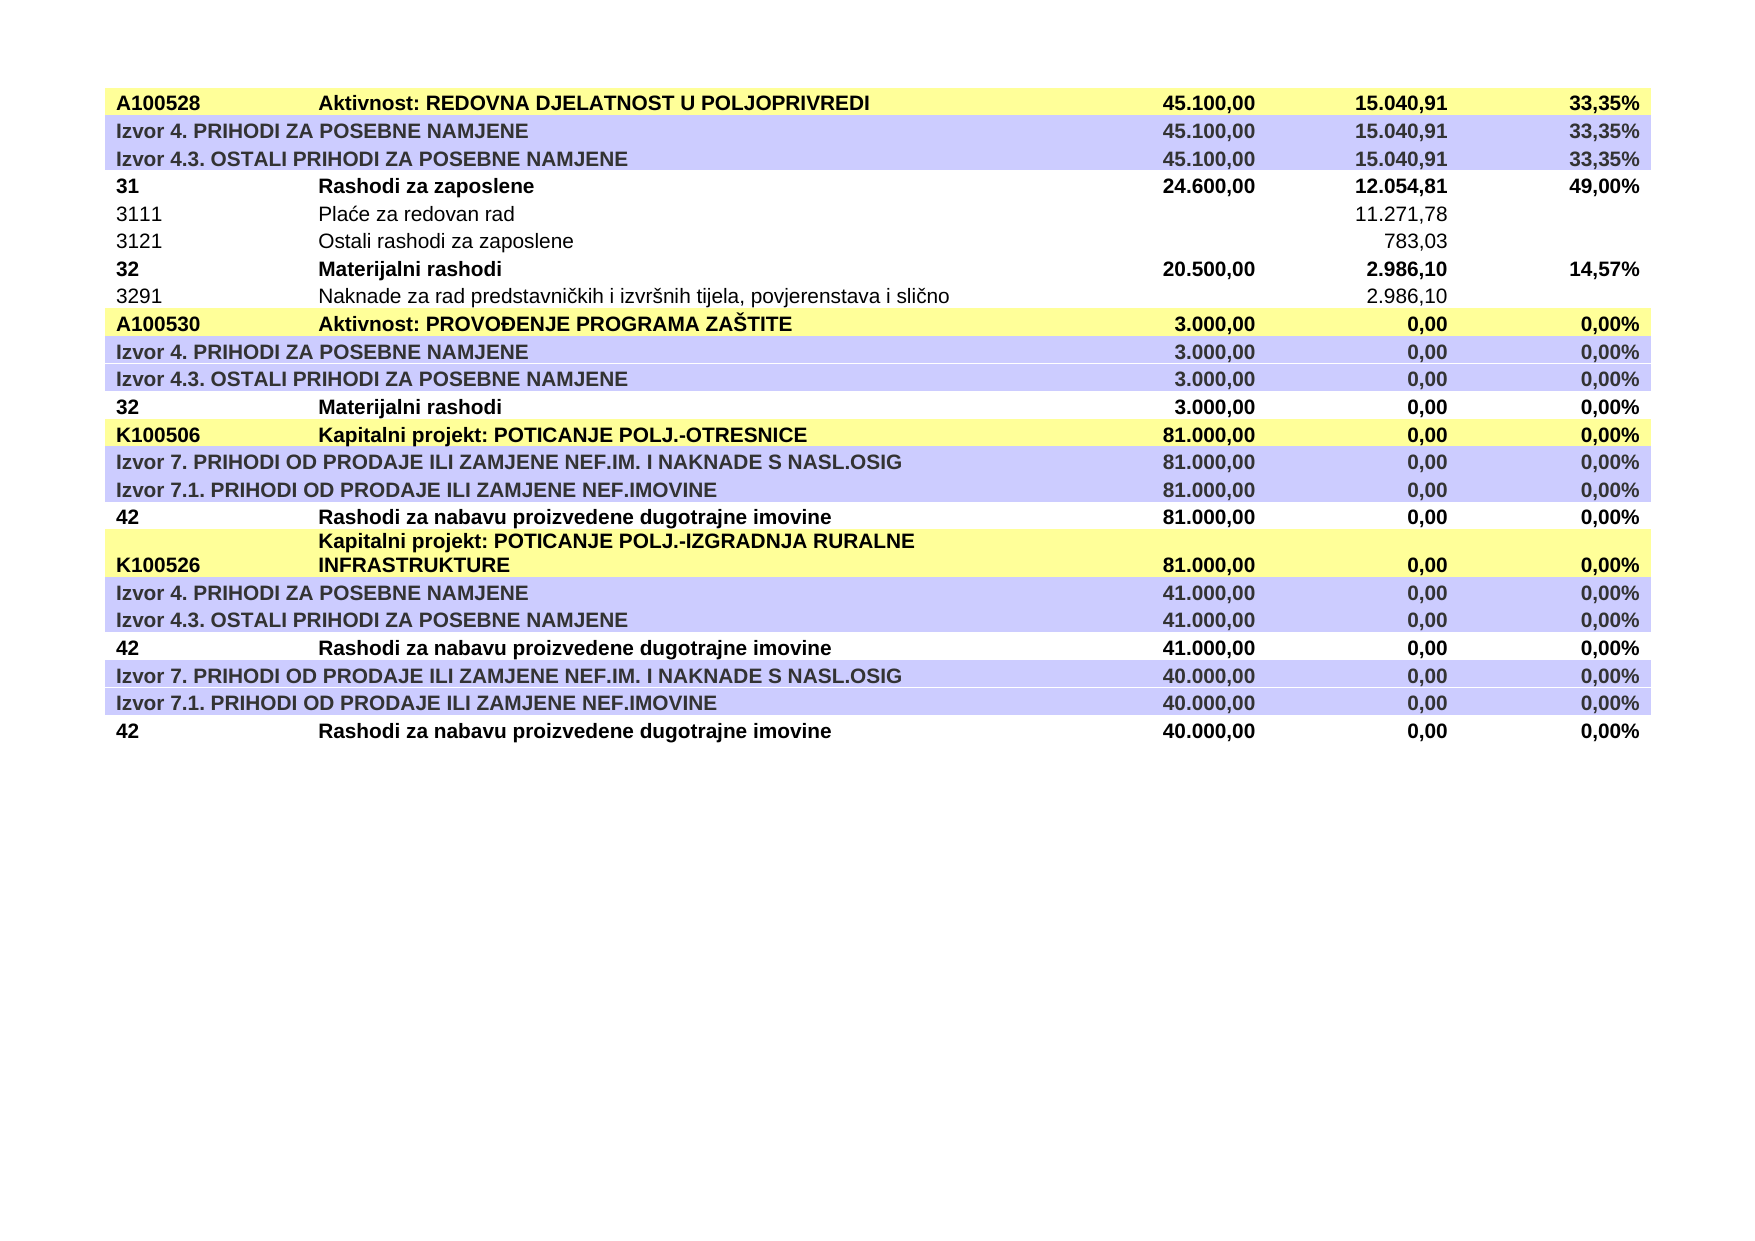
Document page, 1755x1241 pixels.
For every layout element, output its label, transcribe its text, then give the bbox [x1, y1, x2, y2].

table_cell 3.000,00 [1074, 336, 1266, 363]
table_cell 33,35% [1459, 143, 1651, 170]
table_cell 0,00 [1266, 605, 1459, 632]
table_cell 45.100,00 [1074, 143, 1266, 170]
table_cell 0,00 [1266, 474, 1459, 502]
table_cell 15.040,91 [1266, 115, 1459, 143]
table_cell 15.040,91 [1266, 143, 1459, 170]
table_cell Izvor 7. PRIHODI OD PRODAJE ILI ZAMJENE NEF.IM. I NAKNADE S NASL.OSIG [105, 660, 1074, 687]
table_cell 0,00% [1459, 391, 1651, 419]
table_cell Izvor 4. PRIHODI ZA POSEBNE NAMJENE [105, 115, 1074, 143]
table_cell 0,00% [1459, 446, 1651, 474]
table_cell 11.271,78 [1266, 198, 1459, 226]
table_cell 0,00% [1459, 632, 1651, 660]
table_cell 0,00% [1459, 474, 1651, 502]
table_cell Materijalni rashodi [307, 391, 1074, 419]
table_cell 40.000,00 [1074, 688, 1266, 715]
table_cell Aktivnost: PROVOĐENJE PROGRAMA ZAŠTITE [307, 308, 1074, 336]
table_cell 12.054,81 [1266, 170, 1459, 198]
table_cell Kapitalni projekt: POTICANJE POLJ.-OTRESNICE [307, 419, 1074, 446]
table_cell Izvor 4.3. OSTALI PRIHODI ZA POSEBNE NAMJENE [105, 364, 1074, 391]
table_cell 41.000,00 [1074, 605, 1266, 632]
table_cell Izvor 7.1. PRIHODI OD PRODAJE ILI ZAMJENE NEF.IMOVINE [105, 474, 1074, 502]
table_cell 0,00% [1459, 605, 1651, 632]
table_cell 0,00 [1266, 308, 1459, 336]
table_cell 32 [105, 253, 307, 281]
table_cell 0,00% [1459, 419, 1651, 446]
table_cell 31 [105, 170, 307, 198]
table_cell 81.000,00 [1074, 502, 1266, 529]
table_cell Ostali rashodi za zaposlene [307, 226, 1074, 253]
table_cell Rashodi za nabavu proizvedene dugotrajne imovine [307, 502, 1074, 529]
table_cell Aktivnost: REDOVNA DJELATNOST U POLJOPRIVREDI [307, 88, 1074, 115]
table_cell [1459, 226, 1651, 253]
table_cell Rashodi za zaposlene [307, 170, 1074, 198]
table_cell 81.000,00 [1074, 474, 1266, 502]
table_cell Izvor 4.3. OSTALI PRIHODI ZA POSEBNE NAMJENE [105, 143, 1074, 170]
table_cell 0,00 [1266, 688, 1459, 715]
table_cell 42 [105, 502, 307, 529]
table_cell 0,00% [1459, 577, 1651, 605]
table_cell 0,00 [1266, 391, 1459, 419]
table_cell Izvor 4. PRIHODI ZA POSEBNE NAMJENE [105, 577, 1074, 605]
table_cell Izvor 4. PRIHODI ZA POSEBNE NAMJENE [105, 336, 1074, 363]
table_cell Rashodi za nabavu proizvedene dugotrajne imovine [307, 632, 1074, 660]
table_cell 33,35% [1459, 115, 1651, 143]
table_cell 2.986,10 [1266, 281, 1459, 308]
table_cell [1074, 226, 1266, 253]
table_cell 0,00 [1266, 364, 1459, 391]
table_cell 32 [105, 391, 307, 419]
table_cell 0,00% [1459, 336, 1651, 363]
table_cell 3.000,00 [1074, 364, 1266, 391]
table_cell 3.000,00 [1074, 391, 1266, 419]
table_cell 24.600,00 [1074, 170, 1266, 198]
table_cell 3291 [105, 281, 307, 308]
table_cell 3121 [105, 226, 307, 253]
table_cell 0,00 [1266, 529, 1459, 577]
table_cell 3111 [105, 198, 307, 226]
table_cell 15.040,91 [1266, 88, 1459, 115]
table_cell 45.100,00 [1074, 115, 1266, 143]
table_cell 0,00% [1459, 660, 1651, 687]
table_cell K100506 [105, 419, 307, 446]
table_cell 33,35% [1459, 88, 1651, 115]
table_cell Izvor 7.1. PRIHODI OD PRODAJE ILI ZAMJENE NEF.IMOVINE [105, 688, 1074, 715]
table_cell 81.000,00 [1074, 529, 1266, 577]
table_cell Naknade za rad predstavničkih i izvršnih tijela, povjerenstava i slično [307, 281, 1074, 308]
table_cell 81.000,00 [1074, 446, 1266, 474]
table_cell 45.100,00 [1074, 88, 1266, 115]
table_cell 42 [105, 632, 307, 660]
table_cell Rashodi za nabavu proizvedene dugotrajne imovine [307, 715, 1074, 743]
table_cell 0,00 [1266, 336, 1459, 363]
table_cell 0,00 [1266, 446, 1459, 474]
table_cell Izvor 4.3. OSTALI PRIHODI ZA POSEBNE NAMJENE [105, 605, 1074, 632]
table_cell 20.500,00 [1074, 253, 1266, 281]
table_cell 41.000,00 [1074, 577, 1266, 605]
table_cell 0,00 [1266, 660, 1459, 687]
table_cell 40.000,00 [1074, 660, 1266, 687]
table_cell 0,00 [1266, 577, 1459, 605]
table_cell 40.000,00 [1074, 715, 1266, 743]
table_cell 0,00% [1459, 308, 1651, 336]
table_cell 14,57% [1459, 253, 1651, 281]
table_cell Plaće za redovan rad [307, 198, 1074, 226]
table_cell [1074, 198, 1266, 226]
table_cell Materijalni rashodi [307, 253, 1074, 281]
table_cell 3.000,00 [1074, 308, 1266, 336]
table_cell 0,00% [1459, 688, 1651, 715]
table_cell 0,00 [1266, 502, 1459, 529]
table_cell 0,00 [1266, 715, 1459, 743]
table_cell 49,00% [1459, 170, 1651, 198]
table_cell Kapitalni projekt: POTICANJE POLJ.-IZGRADNJA RURALNE INFRASTRUKTURE [307, 529, 1074, 577]
table_cell 0,00 [1266, 419, 1459, 446]
table_cell 2.986,10 [1266, 253, 1459, 281]
table_cell A100530 [105, 308, 307, 336]
table_cell A100528 [105, 88, 307, 115]
table_cell 0,00% [1459, 502, 1651, 529]
table_cell [1459, 281, 1651, 308]
table_cell 41.000,00 [1074, 632, 1266, 660]
table_cell Izvor 7. PRIHODI OD PRODAJE ILI ZAMJENE NEF.IM. I NAKNADE S NASL.OSIG [105, 446, 1074, 474]
table_cell 0,00% [1459, 364, 1651, 391]
table_cell 0,00% [1459, 529, 1651, 577]
table_cell K100526 [105, 529, 307, 577]
table_cell 0,00% [1459, 715, 1651, 743]
table_cell 783,03 [1266, 226, 1459, 253]
table_cell 42 [105, 715, 307, 743]
table_cell [1459, 198, 1651, 226]
table_cell [1074, 281, 1266, 308]
table_cell 0,00 [1266, 632, 1459, 660]
table_cell 81.000,00 [1074, 419, 1266, 446]
